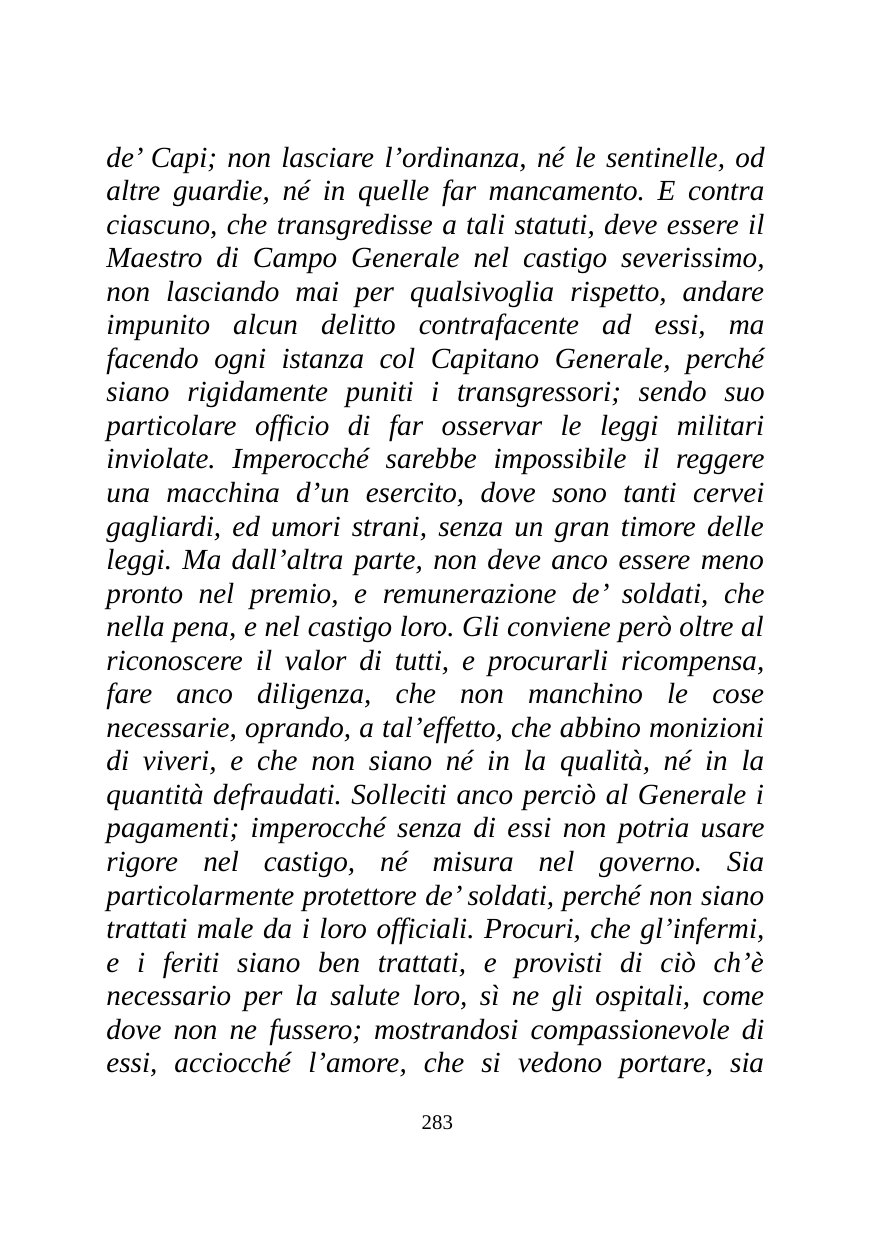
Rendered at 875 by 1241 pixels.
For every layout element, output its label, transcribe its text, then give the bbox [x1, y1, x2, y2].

text de’ Capi; non lasciare l’ordinanza, né le sentinelle, od altre guardie, né in quelle far mancamento. E contra ciascuno, che transgredisse a tali statuti, deve essere il Maestro di Campo Generale nel castigo severissimo, non lasciando mai per qualsivoglia rispetto, andare impunito alcun delitto contrafacente ad essi, ma facendo ogni istanza col Capitano Generale, perché siano rigidamente puniti i transgressori; sendo suo particolare officio di far osservar le leggi militari inviolate. Imperocché sarebbe impossibile il reggere una macchina d’un esercito, dove sono tanti cervei gagliardi, ed umori strani, senza un gran timore delle leggi. Ma dall’altra parte, non deve anco essere meno pronto nel premio, e remunerazione de’ soldati, che nella pena, e nel castigo loro. Gli conviene però oltre al riconoscere il valor di tutti, e procurarli ricompensa, fare anco diligenza, che non manchino le cose necessarie, oprando, a tal’effetto, che abbino monizioni di viveri, e che non siano né in la qualità, né in la quantità defraudati. Solleciti anco perciò al Generale i pagamenti; imperocché senza di essi non potria usare rigore nel castigo, né misura nel governo. Sia particolarmente protettore de’ soldati, perché non siano trattati male da i loro officiali. Procuri, che gl’infermi, e i feriti siano ben trattati, e provisti di ciò ch’è necessario per la salute loro, sì ne gli ospitali, come dove non ne fussero; mostrandosi compassionevole di essi, acciocché l’amore, che si vedono portare, sia [106, 140, 768, 1079]
